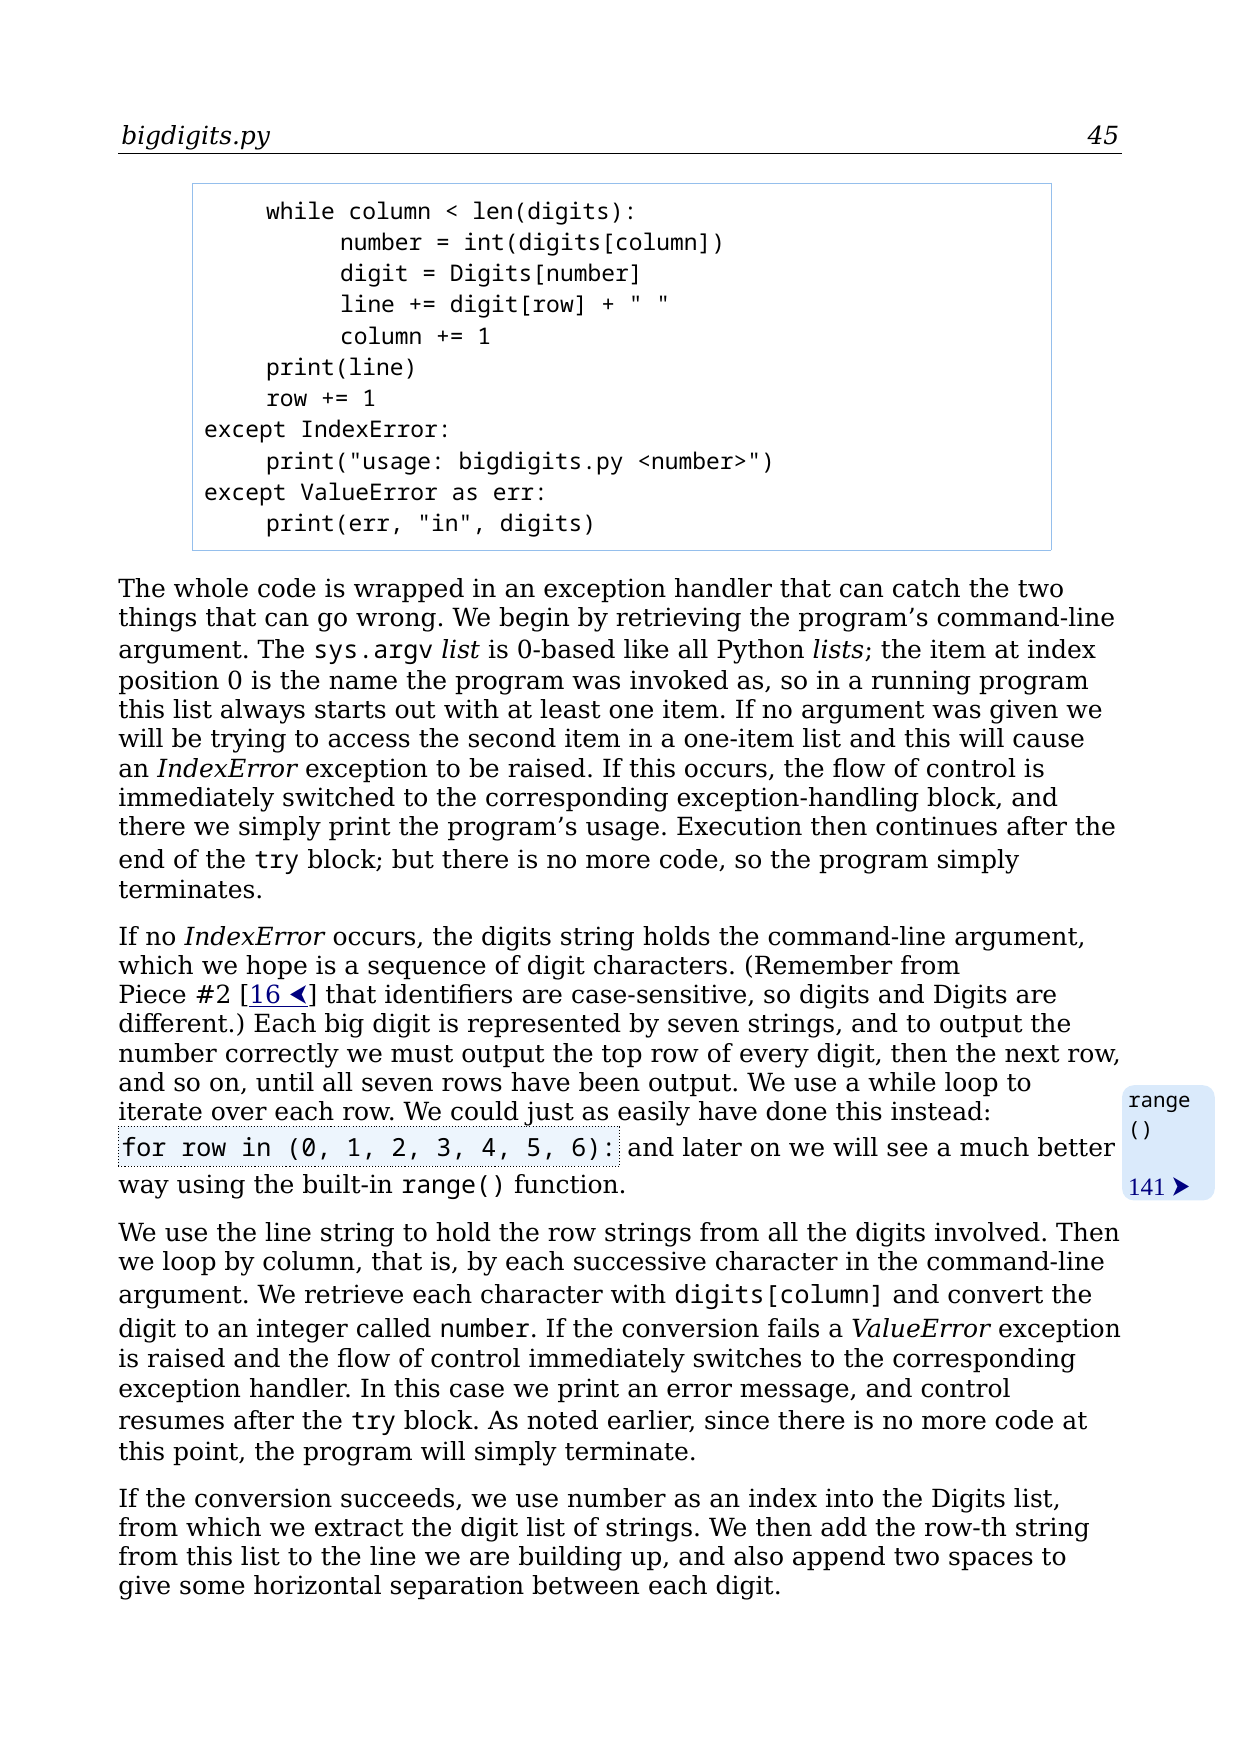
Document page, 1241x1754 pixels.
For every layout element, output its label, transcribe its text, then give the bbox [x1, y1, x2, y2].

text while column < len(digits): [193, 184, 1051, 214]
text print(err, "in", digits) [193, 495, 1051, 550]
text If no IndexError occurs, the digits string holds the command-line argument, which we hope is a sequence of digit characters. (Remember from Piece #2 [16 ⮜] that identifiers are case-sensitive, so digits and Digits are different.) Each big digit is represented by seven strings, and to output the number correctly we must output the top row of every digit, then the next row, and so on, until all seven rows have been output. We use a while loop to iterate over each row. We could just as easily have done this instead: for row in (0, 1, 2, 3, 4, 5, 6): and later on we will see a much better way using the built-in range() function. [118, 922, 1122, 1201]
text We use the line string to hold the row strings from all the digits involved. Then we loop by column, that is, by each successive character in the command-line argument. We retrieve each character with digits[column] and convert the digit to an integer called number. If the conversion fails a ValueError exception is raised and the flow of control immediately switches to the corresponding exception handler. In this case we print an error message, and control resumes after the try block. As noted earlier, since there is no more code at this point, the program will simply terminate. [118, 1218, 1122, 1466]
text digit = Digits[number] [193, 245, 1051, 276]
text except IndexError: [193, 401, 1051, 433]
text If the conversion succeeds, we use number as an index into the Digits list, from which we extract the digit list of strings. We then add the row-th string from this list to the line we are building up, and also append two spaces to give some horizontal separation between each digit. [118, 1484, 1122, 1601]
text line += digit[row] + " " [193, 276, 1051, 308]
text print("usage: bigdigits.py <number>") [193, 433, 1051, 464]
text print(line) [193, 339, 1051, 370]
text number = int(digits[column]) [193, 214, 1051, 245]
text The whole code is wrapped in an exception handler that can catch the two things that can go wrong. We begin by retrieving the program’s command-line argument. The sys.argv list is 0-based like all Python lists; the item at index position 0 is the name the program was invoked as, so in a running program this list always starts out with at least one item. If no argument was given we will be trying to access the second item in a one-item list and this will cause an IndexError exception to be raised. If this occurs, the flow of control is immediately switched to the corresponding exception-handling block, and there we simply print the program’s usage. Execution then continues after the end of the try block; but there is no more code, so the program simply terminates. [118, 574, 1122, 904]
text except ValueError as err: [193, 464, 1051, 495]
text column += 1 [193, 308, 1051, 339]
text row += 1 [193, 370, 1051, 401]
